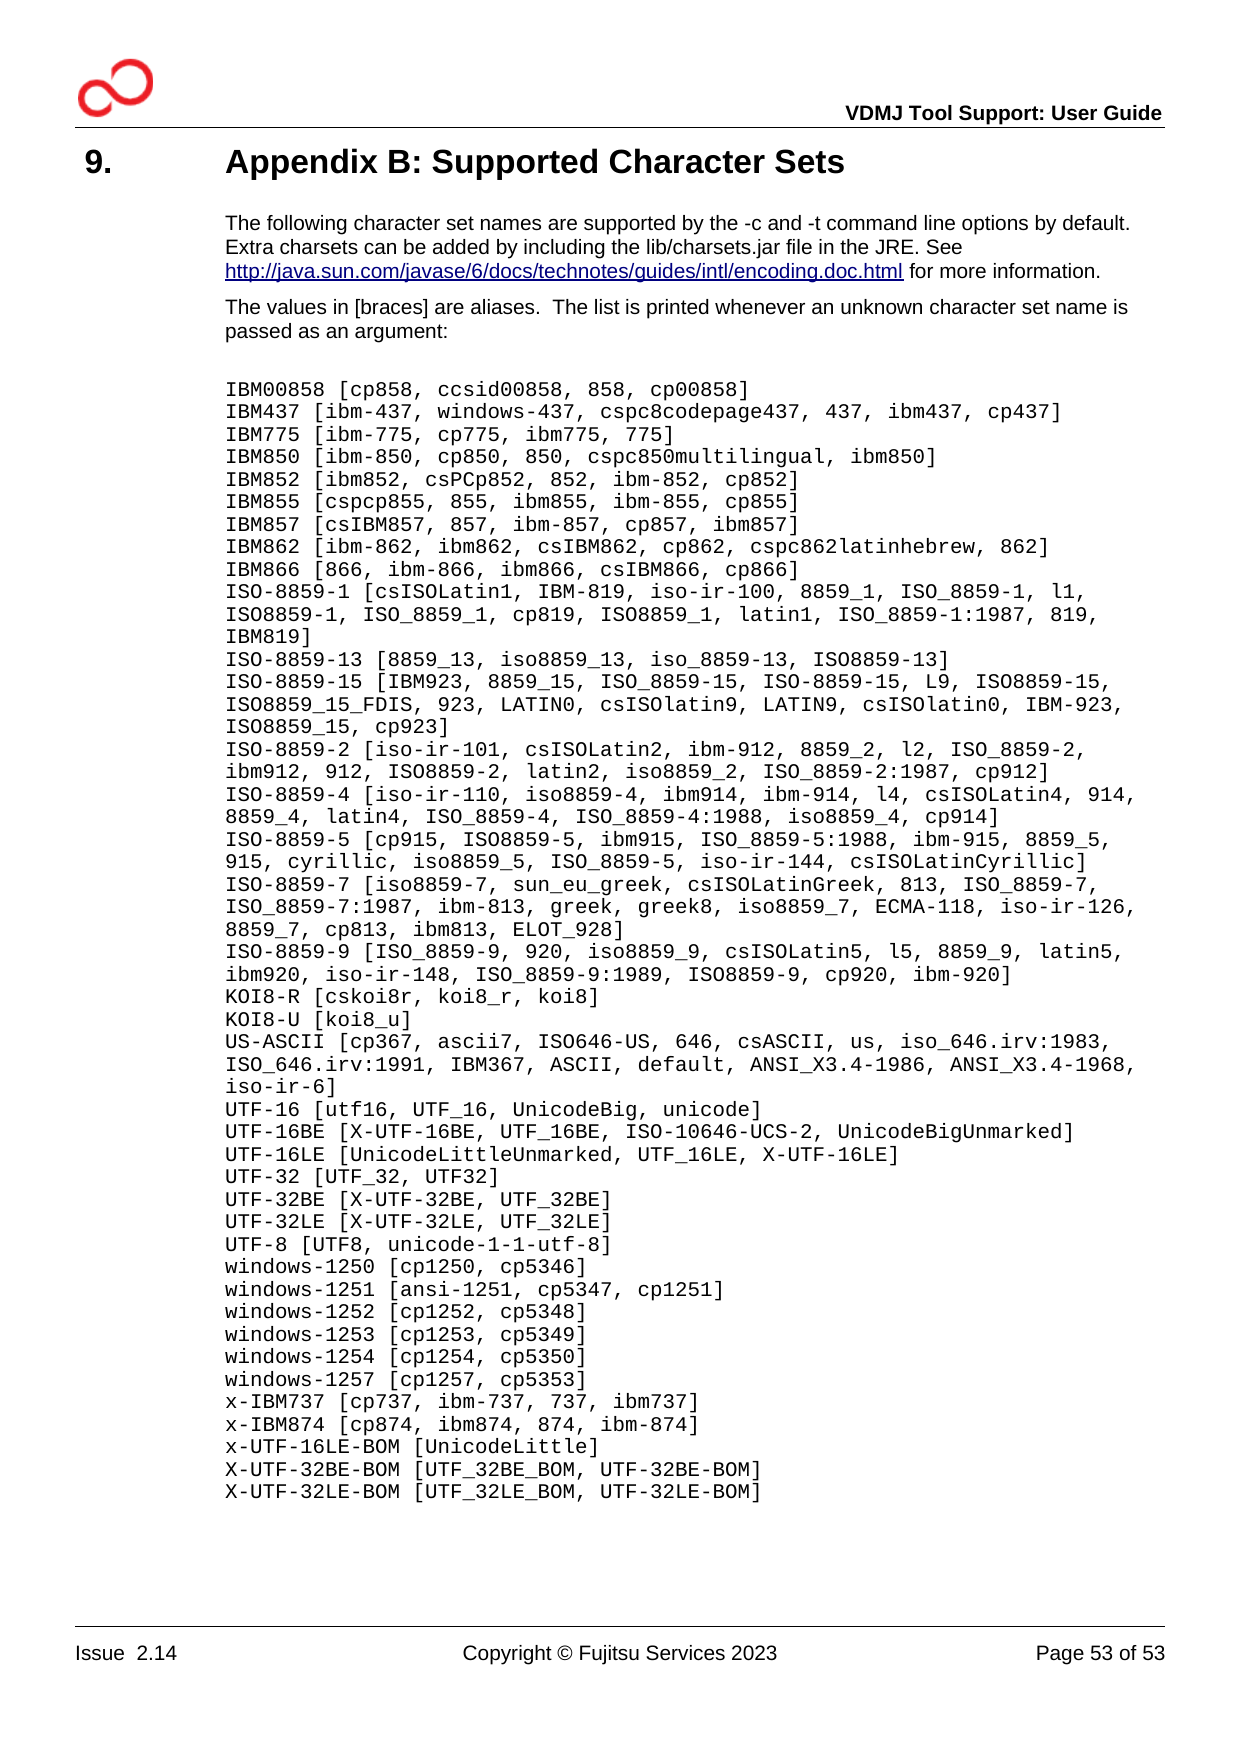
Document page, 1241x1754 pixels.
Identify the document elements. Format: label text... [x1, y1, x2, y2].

text X-UTF-32LE-BOM [UTF_32LE_BOM, UTF-32LE-BOM] [225, 1481, 1165, 1503]
text IBM850 [ibm-850, cp850, 850, cspc850multilingual, ibm850] [225, 446, 1165, 468]
text ISO-8859-4 [iso-ir-110, iso8859-4, ibm914, ibm-914, l4, csISOLatin4, 914, 8859_4, latin4, ISO_8859-4, ISO_8859-4:1988, iso8859_4, cp914] [225, 783, 1165, 828]
text IBM857 [csIBM857, 857, ibm-857, cp857, ibm857] [225, 513, 1165, 536]
text X-UTF-32BE-BOM [UTF_32BE_BOM, UTF-32BE-BOM] [225, 1458, 1165, 1481]
text ISO-8859-1 [csISOLatin1, IBM-819, iso-ir-100, 8859_1, ISO_8859-1, l1, ISO8859-1, ISO_8859_1, cp819, ISO8859_1, latin1, ISO_8859-1:1987, 819, IBM819] [225, 581, 1165, 648]
text x-UTF-16LE-BOM [UnicodeLittle] [225, 1436, 1165, 1458]
text windows-1250 [cp1250, cp5346] [225, 1256, 1165, 1278]
text windows-1252 [cp1252, cp5348] [225, 1301, 1165, 1323]
text UTF-32BE [X-UTF-32BE, UTF_32BE] [225, 1188, 1165, 1211]
text windows-1254 [cp1254, cp5350] [225, 1346, 1165, 1368]
text windows-1257 [cp1257, cp5353] [225, 1368, 1165, 1391]
text IBM775 [ibm-775, cp775, ibm775, 775] [225, 423, 1165, 446]
text ISO-8859-15 [IBM923, 8859_15, ISO_8859-15, ISO-8859-15, L9, ISO8859-15, ISO8859_15_FDIS, 923, LATIN0, csISOlatin9, LATIN9, csISOlatin0, IBM-923, ISO8859_15, cp923] [225, 671, 1165, 738]
text x-IBM874 [cp874, ibm874, 874, ibm-874] [225, 1413, 1165, 1436]
text IBM437 [ibm-437, windows-437, cspc8codepage437, 437, ibm437, cp437] [225, 401, 1165, 423]
text x-IBM737 [cp737, ibm-737, 737, ibm737] [225, 1391, 1165, 1413]
text IBM00858 [cp858, ccsid00858, 858, cp00858] [225, 378, 1165, 401]
text IBM862 [ibm-862, ibm862, csIBM862, cp862, cspc862latinhebrew, 862] [225, 536, 1165, 558]
picture [78, 52, 153, 127]
text US-ASCII [cp367, ascii7, ISO646-US, 646, csASCII, us, iso_646.irv:1983, ISO_646.irv:1991, IBM367, ASCII, default, ANSI_X3.4-1986, ANSI_X3.4-1968, iso-ir-6] [225, 1031, 1165, 1098]
text ISO-8859-7 [iso8859-7, sun_eu_greek, csISOLatinGreek, 813, ISO_8859-7, ISO_8859-7:1987, ibm-813, greek, greek8, iso8859_7, ECMA-118, iso-ir-126, 8859_7, cp813, ibm813, ELOT_928] [225, 873, 1165, 941]
text UTF-16BE [X-UTF-16BE, UTF_16BE, ISO-10646-UCS-2, UnicodeBigUnmarked] [225, 1121, 1165, 1143]
text windows-1253 [cp1253, cp5349] [225, 1323, 1165, 1346]
text The values in [braces] are aliases. The list is printed whenever an unknown character set name is passed as an argument: [225, 295, 1165, 343]
text KOI8-U [koi8_u] [225, 1008, 1165, 1031]
text UTF-8 [UTF8, unicode-1-1-utf-8] [225, 1233, 1165, 1256]
subtitle Appendix B: Supported Character Sets [75, 143, 1165, 181]
text UTF-16 [utf16, UTF_16, UnicodeBig, unicode] [225, 1098, 1165, 1121]
text ISO-8859-5 [cp915, ISO8859-5, ibm915, ISO_8859-5:1988, ibm-915, 8859_5, 915, cyrillic, iso8859_5, ISO_8859-5, iso-ir-144, csISOLatinCyrillic] [225, 828, 1165, 873]
text ISO-8859-13 [8859_13, iso8859_13, iso_8859-13, ISO8859-13] [225, 648, 1165, 671]
text UTF-32 [UTF_32, UTF32] [225, 1166, 1165, 1188]
text IBM866 [866, ibm-866, ibm866, csIBM866, cp866] [225, 558, 1165, 581]
text ISO-8859-2 [iso-ir-101, csISOLatin2, ibm-912, 8859_2, l2, ISO_8859-2, ibm912, 912, ISO8859-2, latin2, iso8859_2, ISO_8859-2:1987, cp912] [225, 738, 1165, 783]
text The following character set names are supported by the -c and -t command line options by default. Extra charsets can be added by including the lib/charsets.jar file in the JRE. See http://java.sun.com/javase/6/docs/technotes/guides/intl/encoding.doc.html for more information. [225, 211, 1165, 283]
text UTF-16LE [UnicodeLittleUnmarked, UTF_16LE, X-UTF-16LE] [225, 1143, 1165, 1166]
text KOI8-R [cskoi8r, koi8_r, koi8] [225, 986, 1165, 1008]
text windows-1251 [ansi-1251, cp5347, cp1251] [225, 1278, 1165, 1301]
text UTF-32LE [X-UTF-32LE, UTF_32LE] [225, 1211, 1165, 1233]
text IBM852 [ibm852, csPCp852, 852, ibm-852, cp852] [225, 468, 1165, 491]
text IBM855 [cspcp855, 855, ibm855, ibm-855, cp855] [225, 491, 1165, 513]
text ISO-8859-9 [ISO_8859-9, 920, iso8859_9, csISOLatin5, l5, 8859_9, latin5, ibm920, iso-ir-148, ISO_8859-9:1989, ISO8859-9, cp920, ibm-920] [225, 941, 1165, 986]
